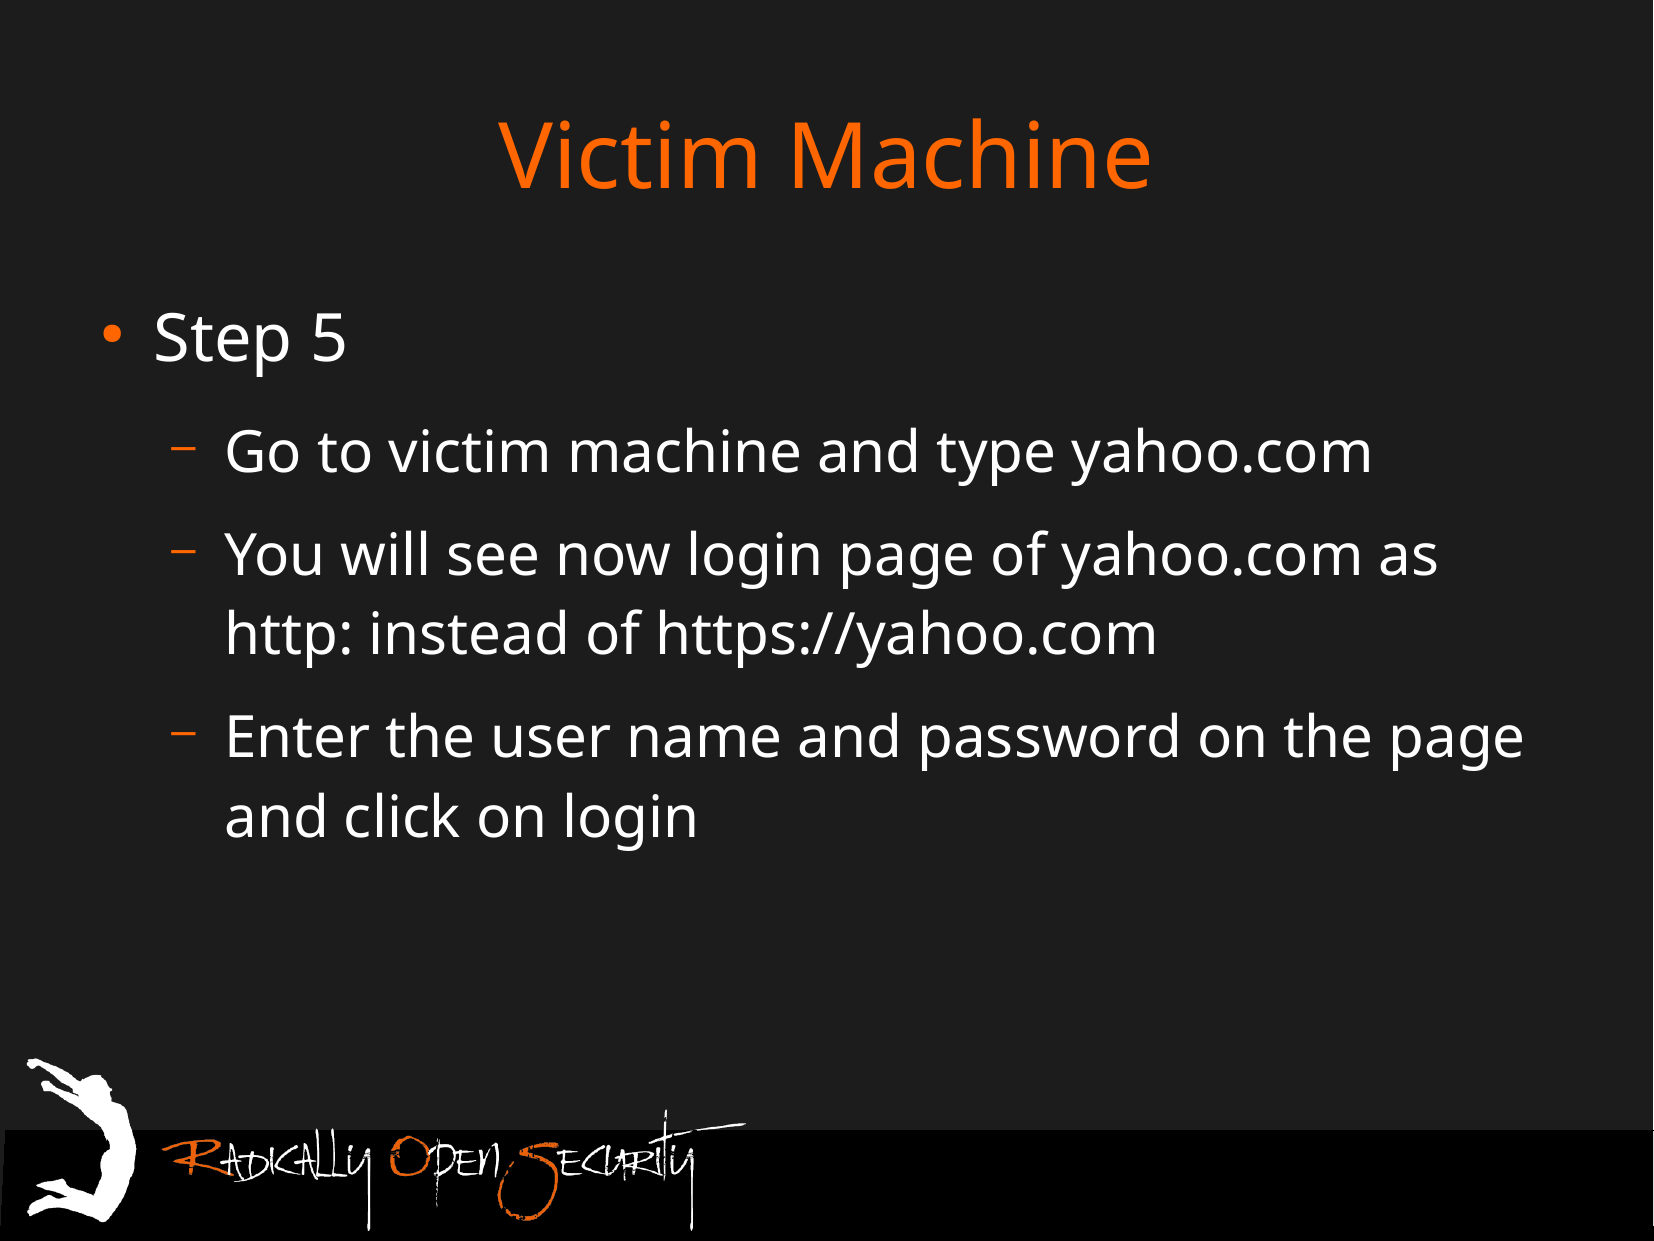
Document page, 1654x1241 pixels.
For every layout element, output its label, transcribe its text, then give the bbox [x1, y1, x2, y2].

picture [0, 1022, 778, 1241]
list Step 5 Go to victim machine and type yahoo.com You will see now login page of yahoo.com as http: instead of https://yahoo.com Enter the user name and password on the page and click on login [82, 290, 1571, 1010]
title Victim Machine [82, 49, 1571, 257]
